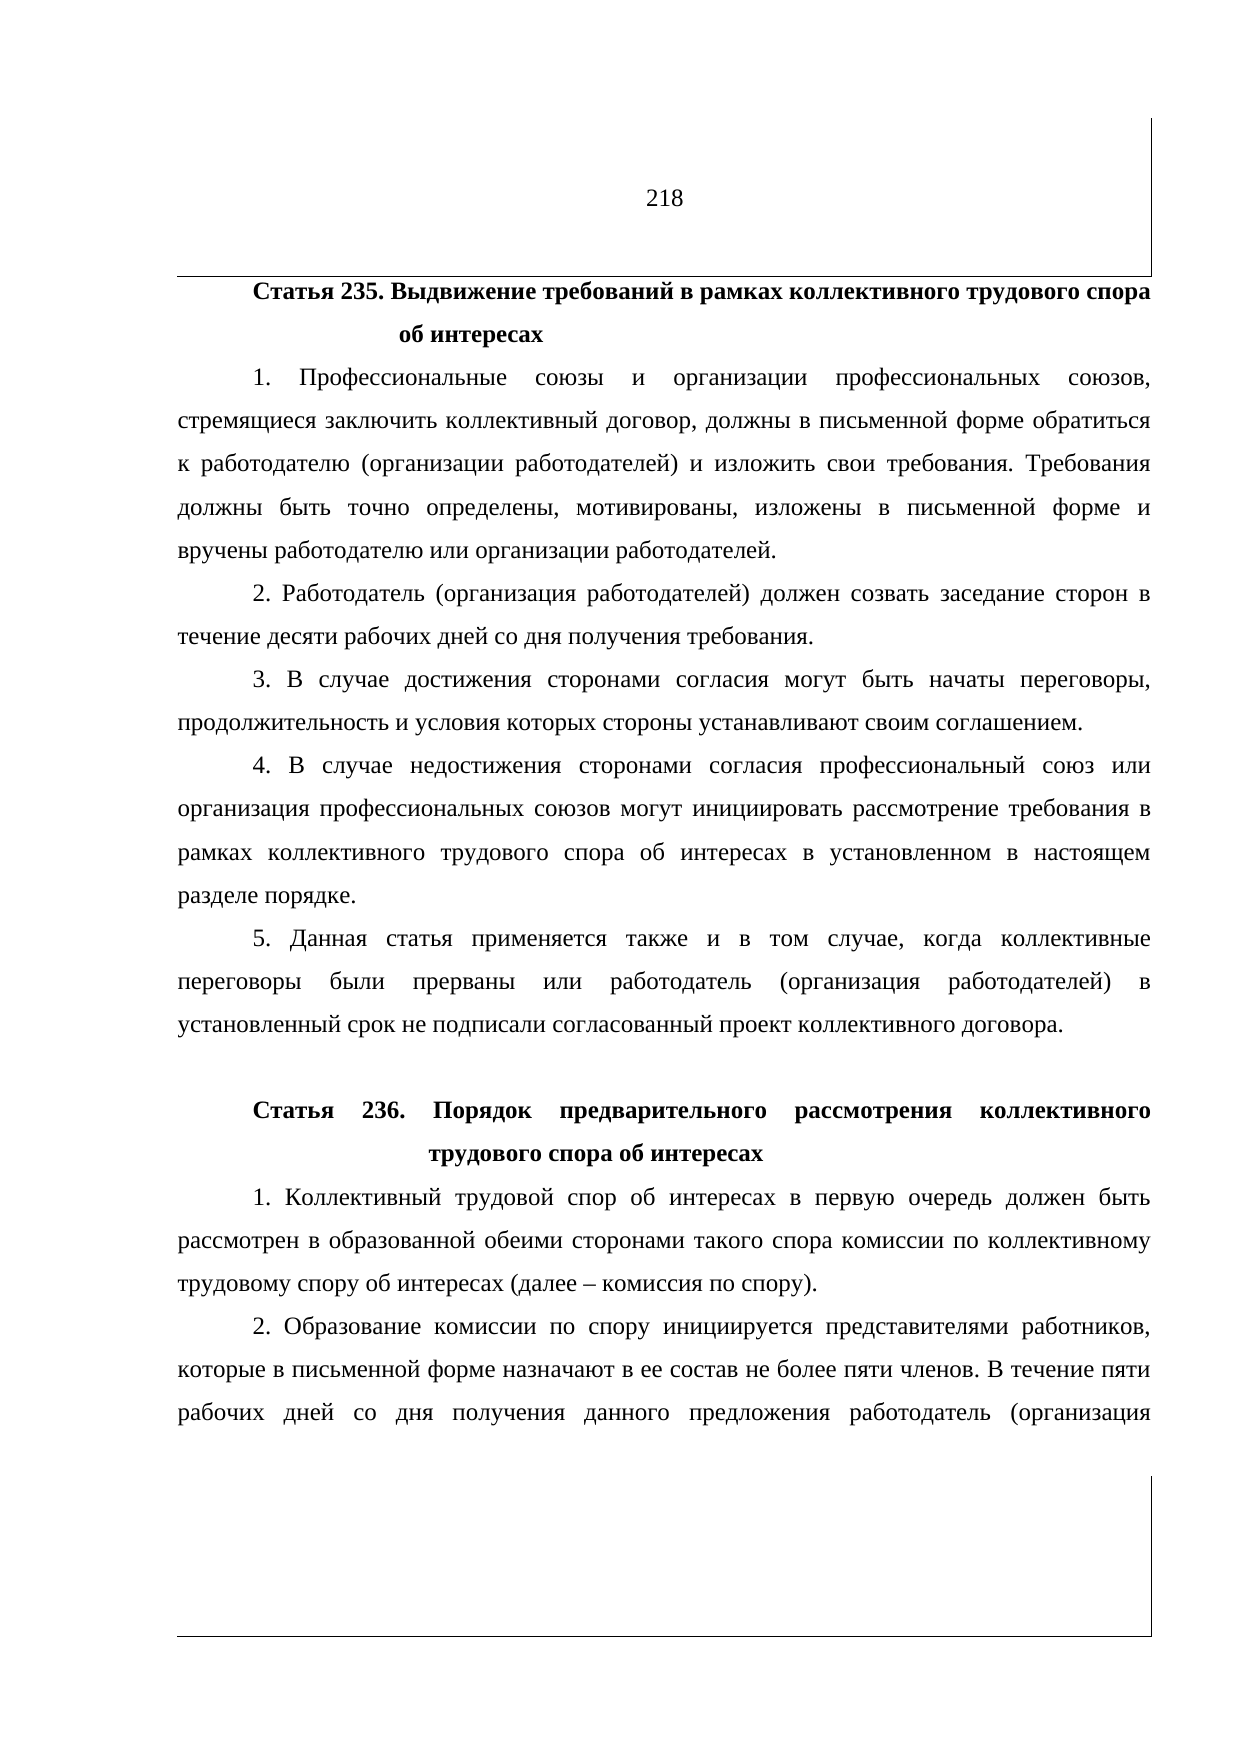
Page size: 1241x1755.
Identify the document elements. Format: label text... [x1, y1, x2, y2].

text 5. Данная статья применяется также и в том случае, когда коллективные переговоры были прерваны или работодатель (организация работодателей) в установленный срок не подписали согласованный проект коллективного договора. [177, 923, 1152, 1038]
text 2. Образование комиссии по спору инициируется представителями работников, которые в письменной форме назначают в ее состав не более пяти членов. В течение пяти рабочих дней со дня получения данного предложения работодатель (организация [177, 1311, 1152, 1426]
subtitle Статья 235. Выдвижение требований в рамках коллективного трудового спора об интересах [252, 276, 1152, 348]
text 3. В случае достижения сторонами согласия могут быть начаты переговоры, продолжительность и условия которых стороны устанавливают своим соглашением. [177, 664, 1152, 736]
text 1. Коллективный трудовой спор об интересах в первую очередь должен быть рассмотрен в образованной обеими сторонами такого спора комиссии по коллективному трудовому спору об интересах (далее – комиссия по спору). [177, 1182, 1152, 1297]
subtitle Статья 236. Порядок предварительного рассмотрения коллективного трудового спора об интересах [252, 1095, 1152, 1167]
text 2. Работодатель (организация работодателей) должен созвать заседание сторон в течение десяти рабочих дней со дня получения требования. [177, 578, 1152, 650]
text 4. В случае недостижения сторонами согласия профессиональный союз или организация профессиональных союзов могут инициировать рассмотрение требования в рамках коллективного трудового спора об интересах в установленном в настоящем разделе порядке. [177, 750, 1152, 908]
text 1. Профессиональные союзы и организации профессиональных союзов, стремящиеся заключить коллективный договор, должны в письменной форме обратиться к работодателю (организации работодателей) и изложить свои требования. Требования должны быть точно определены, мотивированы, изложены в письменной форме и вручены работодателю или организации работодателей. [177, 362, 1152, 563]
